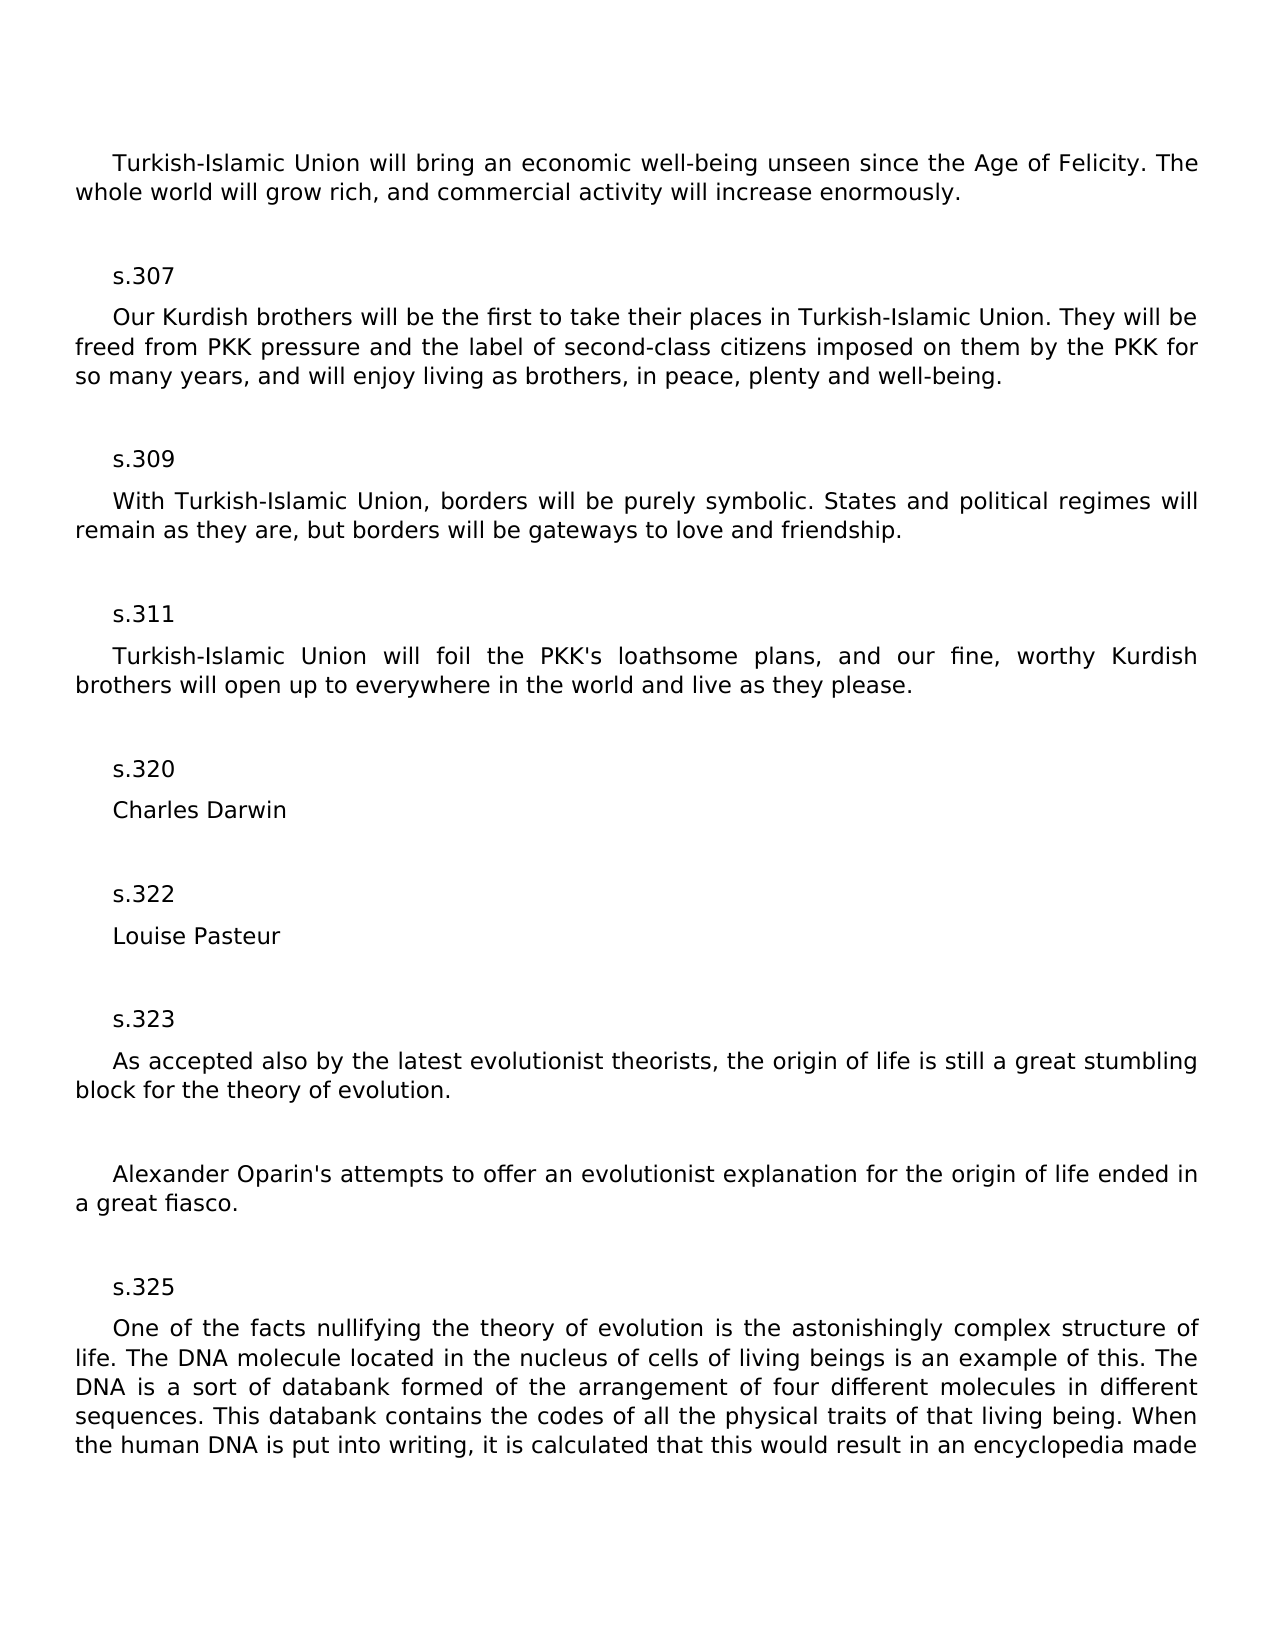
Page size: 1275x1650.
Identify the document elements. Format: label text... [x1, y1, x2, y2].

text Our Kurdish brothers will be the first to take their places in Turkish-Islamic Union. They will be freed from PKK pressure and the label of second-class citizens imposed on them by the PKK for so many years, and will enjoy living as brothers, in peace, plenty and well-being. [75, 304, 1200, 390]
text s.320 [75, 756, 1200, 782]
text With Turkish-Islamic Union, borders will be purely symbolic. States and political regimes will remain as they are, but borders will be gateways to love and friendship. [75, 488, 1200, 544]
text Alexander Oparin's attempts to offer an evolutionist explanation for the origin of life ended in a great fiasco. [75, 1161, 1200, 1217]
text s.325 [75, 1274, 1200, 1301]
text Turkish-Islamic Union will foil the PKK's loathsome plans, and our fine, worthy Kurdish brothers will open up to everywhere in the world and live as they please. [75, 643, 1200, 699]
text s.322 [75, 881, 1200, 908]
text One of the facts nullifying the theory of evolution is the astonishingly complex structure of life. The DNA molecule located in the nucleus of cells of living beings is an example of this. The DNA is a sort of databank formed of the arrangement of four different molecules in different sequences. This databank contains the codes of all the physical traits of that living being. When the human DNA is put into writing, it is calculated that this would result in an encyclopedia made [75, 1316, 1200, 1459]
text Louise Pasteur [75, 923, 1200, 949]
text Turkish-Islamic Union will bring an economic well-being unseen since the Age of Felicity. The whole world will grow rich, and commercial activity will increase enormously. [75, 150, 1200, 206]
text s.309 [75, 447, 1200, 473]
text s.307 [75, 263, 1200, 289]
text As accepted also by the latest evolutionist theorists, the origin of life is still a great stumbling block for the theory of evolution. [75, 1048, 1200, 1104]
text s.311 [75, 601, 1200, 628]
text Charles Darwin [75, 798, 1200, 824]
text s.323 [75, 1006, 1200, 1033]
